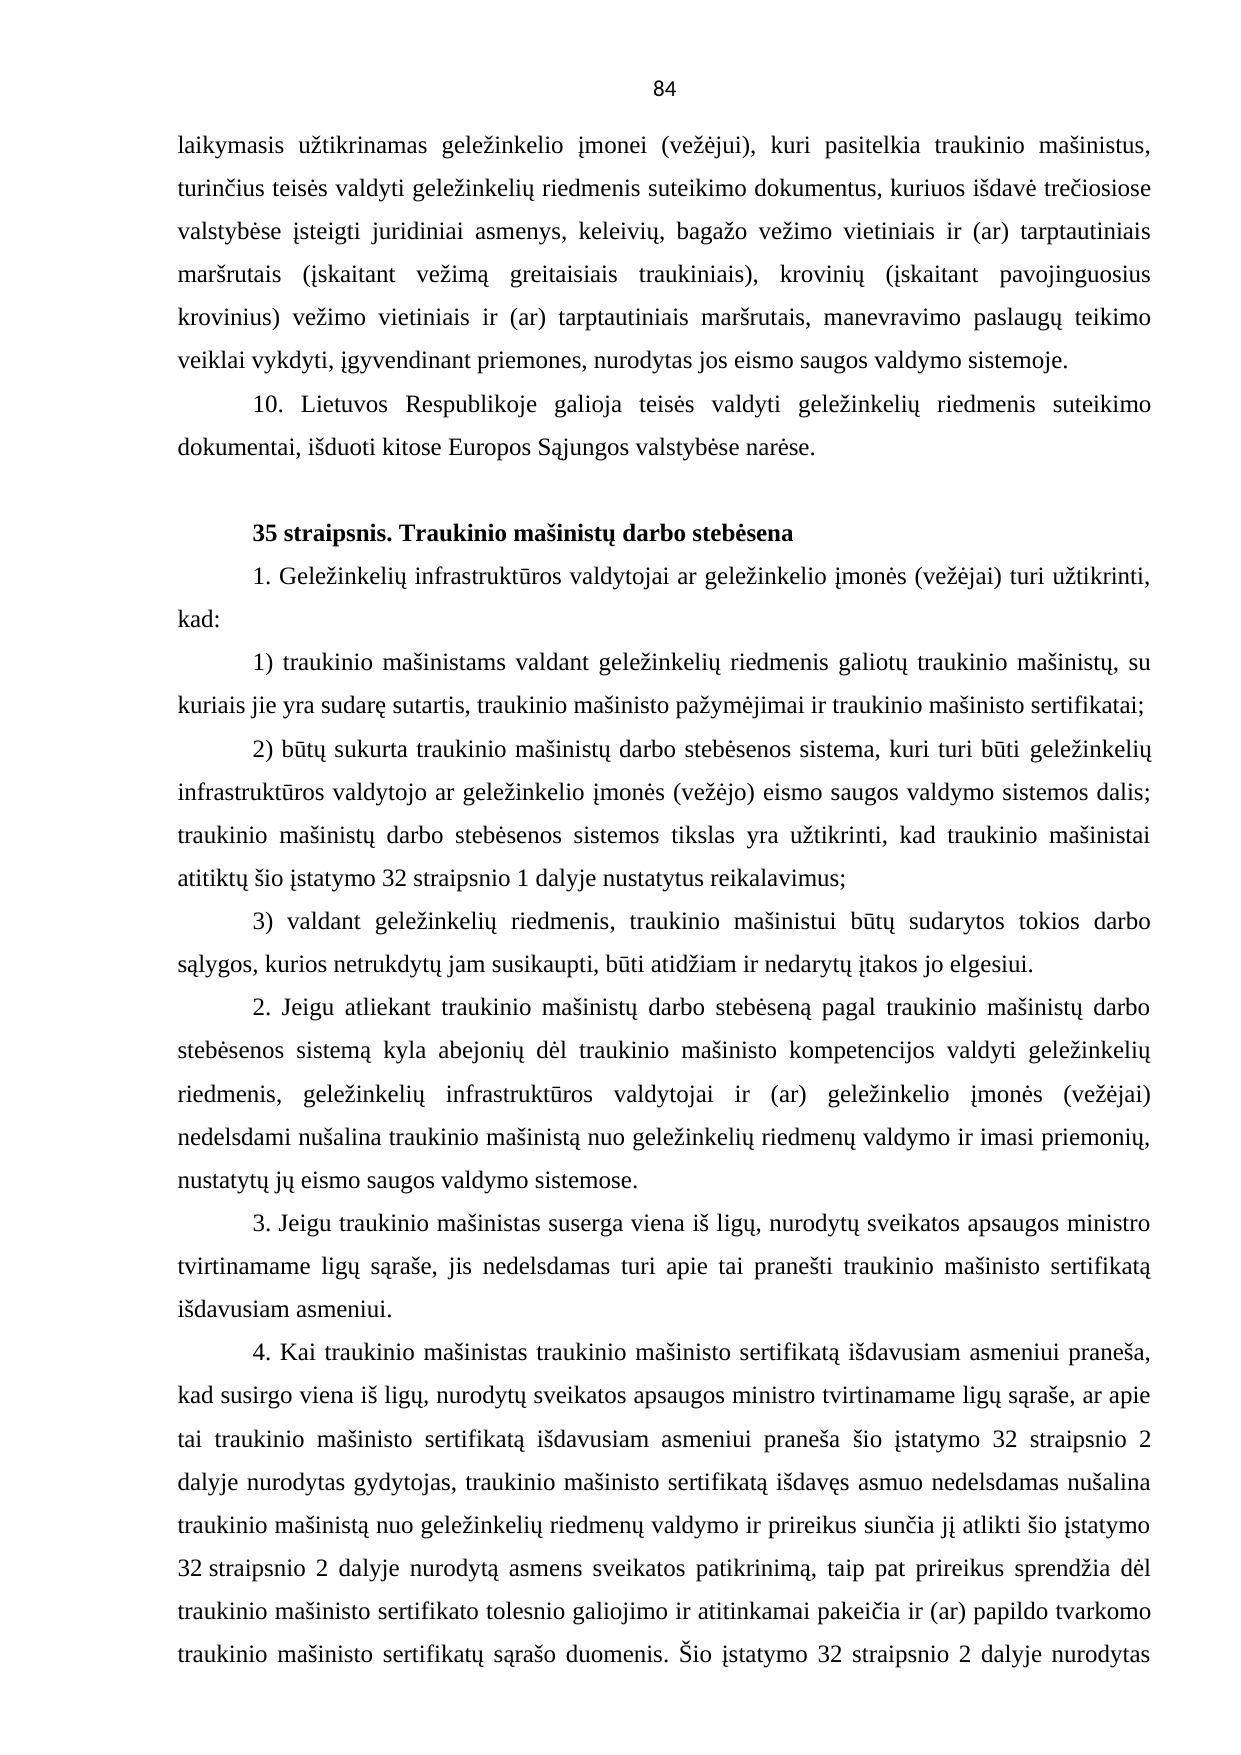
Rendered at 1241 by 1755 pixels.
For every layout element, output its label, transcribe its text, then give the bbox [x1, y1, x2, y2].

text 4. Kai traukinio mašinistas traukinio mašinisto sertifikatą išdavusiam asmeniui praneša, kad susirgo viena iš ligų, nurodytų sveikatos apsaugos ministro tvirtinamame ligų sąraše, ar apie tai traukinio mašinisto sertifikatą išdavusiam asmeniui praneša šio įstatymo 32 straipsnio 2 dalyje nurodytas gydytojas, traukinio mašinisto sertifikatą išdavęs asmuo nedelsdamas nušalina traukinio mašinistą nuo geležinkelių riedmenų valdymo ir prireikus siunčia jį atlikti šio įstatymo 32 straipsnio 2 dalyje nurodytą asmens sveikatos patikrinimą, taip pat prireikus sprendžia dėl traukinio mašinisto sertifikato tolesnio galiojimo ir atitinkamai pakeičia ir (ar) papildo tvarkomo traukinio mašinisto sertifikatų sąrašo duomenis. Šio įstatymo 32 straipsnio 2 dalyje nurodytas [177, 1337, 1152, 1668]
text 3. Jeigu traukinio mašinistas suserga viena iš ligų, nurodytų sveikatos apsaugos ministro tvirtinamame ligų sąraše, jis nedelsdamas turi apie tai pranešti traukinio mašinisto sertifikatą išdavusiam asmeniui. [177, 1208, 1152, 1323]
text 1) traukinio mašinistams valdant geležinkelių riedmenis galiotų traukinio mašinistų, su kuriais jie yra sudarę sutartis, traukinio mašinisto pažymėjimai ir traukinio mašinisto sertifikatai; [177, 647, 1152, 719]
text laikymasis užtikrinamas geležinkelio įmonei (vežėjui), kuri pasitelkia traukinio mašinistus, turinčius teisės valdyti geležinkelių riedmenis suteikimo dokumentus, kuriuos išdavė trečiosiose valstybėse įsteigti juridiniai asmenys, keleivių, bagažo vežimo vietiniais ir (ar) tarptautiniais maršrutais (įskaitant vežimą greitaisiais traukiniais), krovinių (įskaitant pavojinguosius krovinius) vežimo vietiniais ir (ar) tarptautiniais maršrutais, manevravimo paslaugų teikimo veiklai vykdyti, įgyvendinant priemones, nurodytas jos eismo saugos valdymo sistemoje. [177, 130, 1152, 374]
text 3) valdant geležinkelių riedmenis, traukinio mašinistui būtų sudarytos tokios darbo sąlygos, kurios netrukdytų jam susikaupti, būti atidžiam ir nedarytų įtakos jo elgesiui. [177, 906, 1152, 978]
text 2. Jeigu atliekant traukinio mašinistų darbo stebėseną pagal traukinio mašinistų darbo stebėsenos sistemą kyla abejonių dėl traukinio mašinisto kompetencijos valdyti geležinkelių riedmenis, geležinkelių infrastruktūros valdytojai ir (ar) geležinkelio įmonės (vežėjai) nedelsdami nušalina traukinio mašinistą nuo geležinkelių riedmenų valdymo ir imasi priemonių, nustatytų jų eismo saugos valdymo sistemose. [177, 992, 1152, 1194]
text 2) būtų sukurta traukinio mašinistų darbo stebėsenos sistema, kuri turi būti geležinkelių infrastruktūros valdytojo ar geležinkelio įmonės (vežėjo) eismo saugos valdymo sistemos dalis; traukinio mašinistų darbo stebėsenos sistemos tikslas yra užtikrinti, kad traukinio mašinistai atitiktų šio įstatymo 32 straipsnio 1 dalyje nustatytus reikalavimus; [177, 734, 1152, 892]
text 10. Lietuvos Respublikoje galioja teisės valdyti geležinkelių riedmenis suteikimo dokumentai, išduoti kitose Europos Sąjungos valstybėse narėse. [177, 389, 1152, 461]
text 1. Geležinkelių infrastruktūros valdytojai ar geležinkelio įmonės (vežėjai) turi užtikrinti, kad: [177, 561, 1152, 633]
text 35 straipsnis. Traukinio mašinistų darbo stebėsena [177, 518, 1152, 547]
